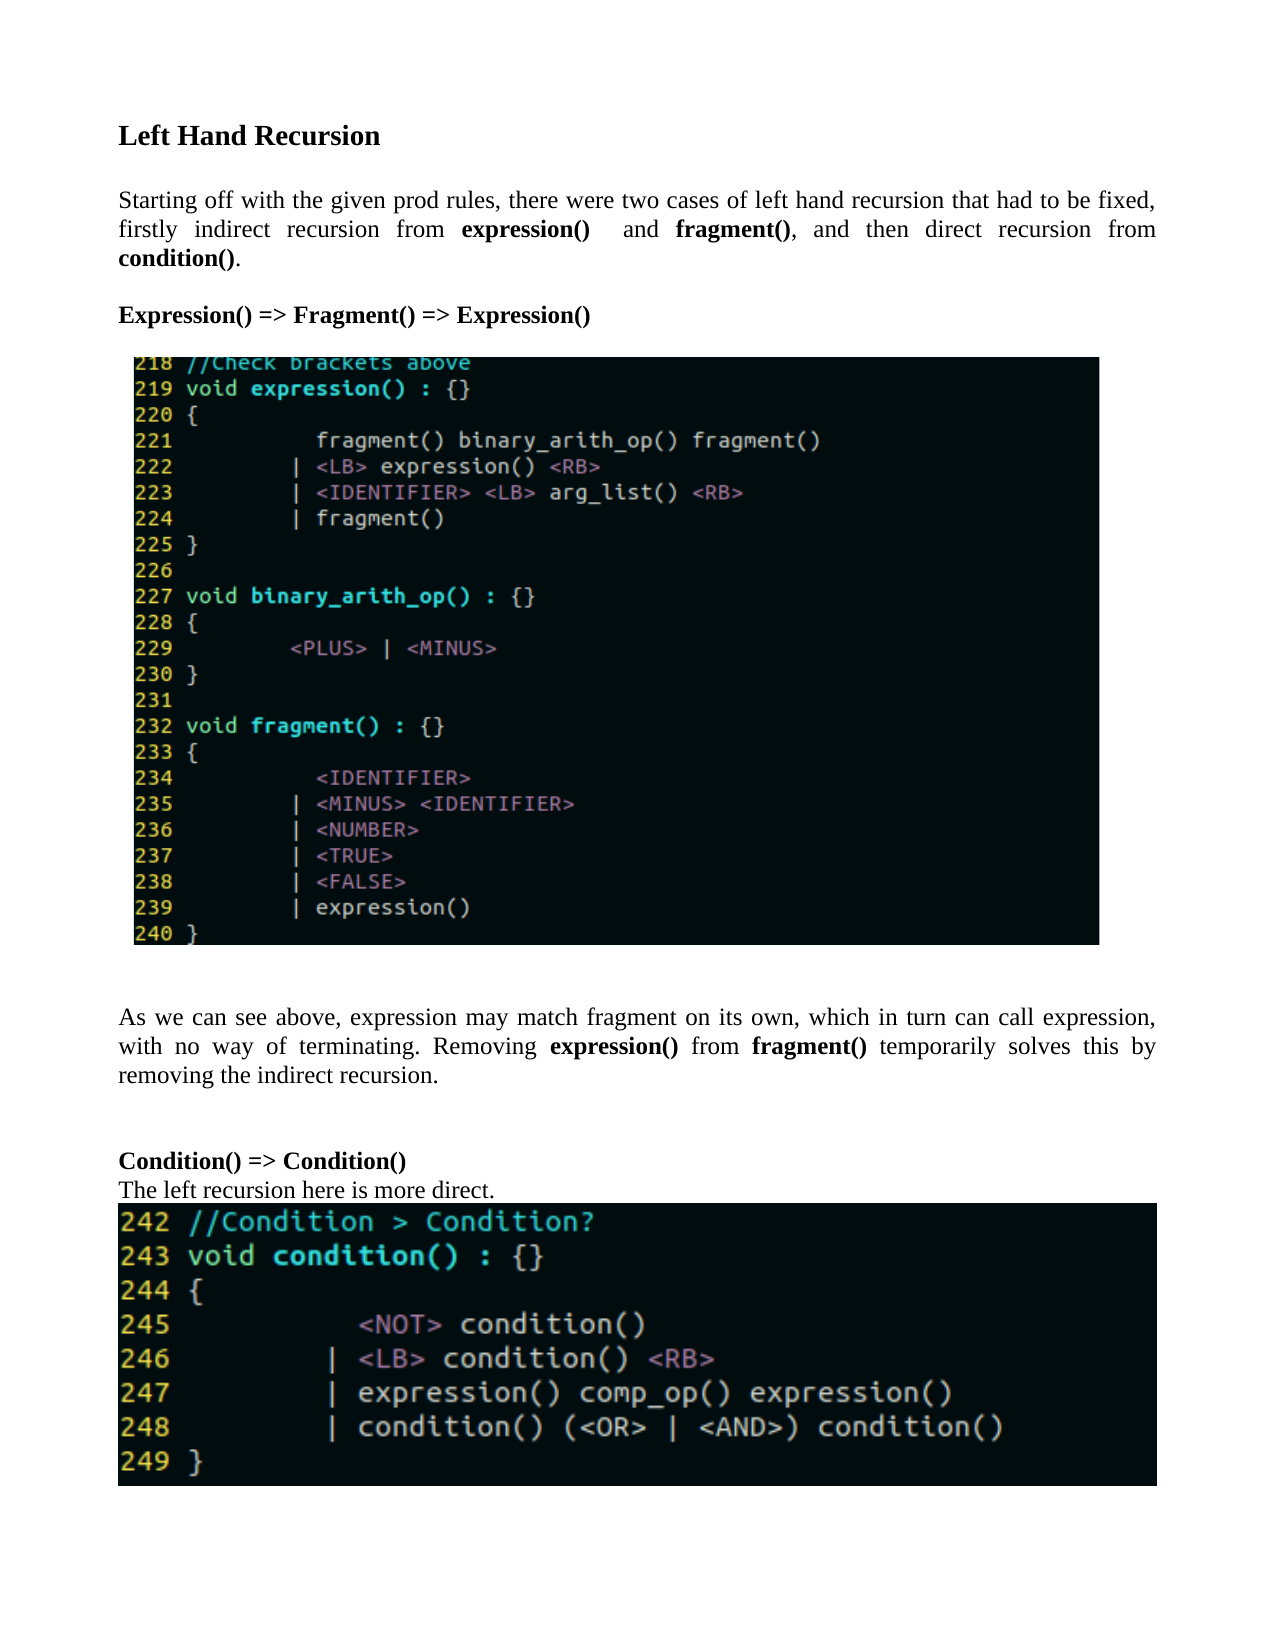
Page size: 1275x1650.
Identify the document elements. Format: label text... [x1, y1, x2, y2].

picture [118, 1203, 1157, 1486]
text Expression() => Fragment() => Expression() [118, 300, 1157, 329]
text Left Hand Recursion [118, 118, 1157, 152]
text As we can see above, expression may match fragment on its own, which in turn can call expression, with no way of terminating. Removing expression() from fragment() temporarily solves this by removing the indirect recursion. [118, 1002, 1157, 1088]
text Condition() => Condition() [118, 1146, 1157, 1175]
text The left recursion here is more direct. [118, 1175, 1157, 1203]
text Starting off with the given prod rules, there were two cases of left hand recursion that had to be fixed, firstly indirect recursion from expression() and fragment(), and then direct recursion from condition(). [118, 185, 1157, 271]
picture [133, 357, 1100, 945]
